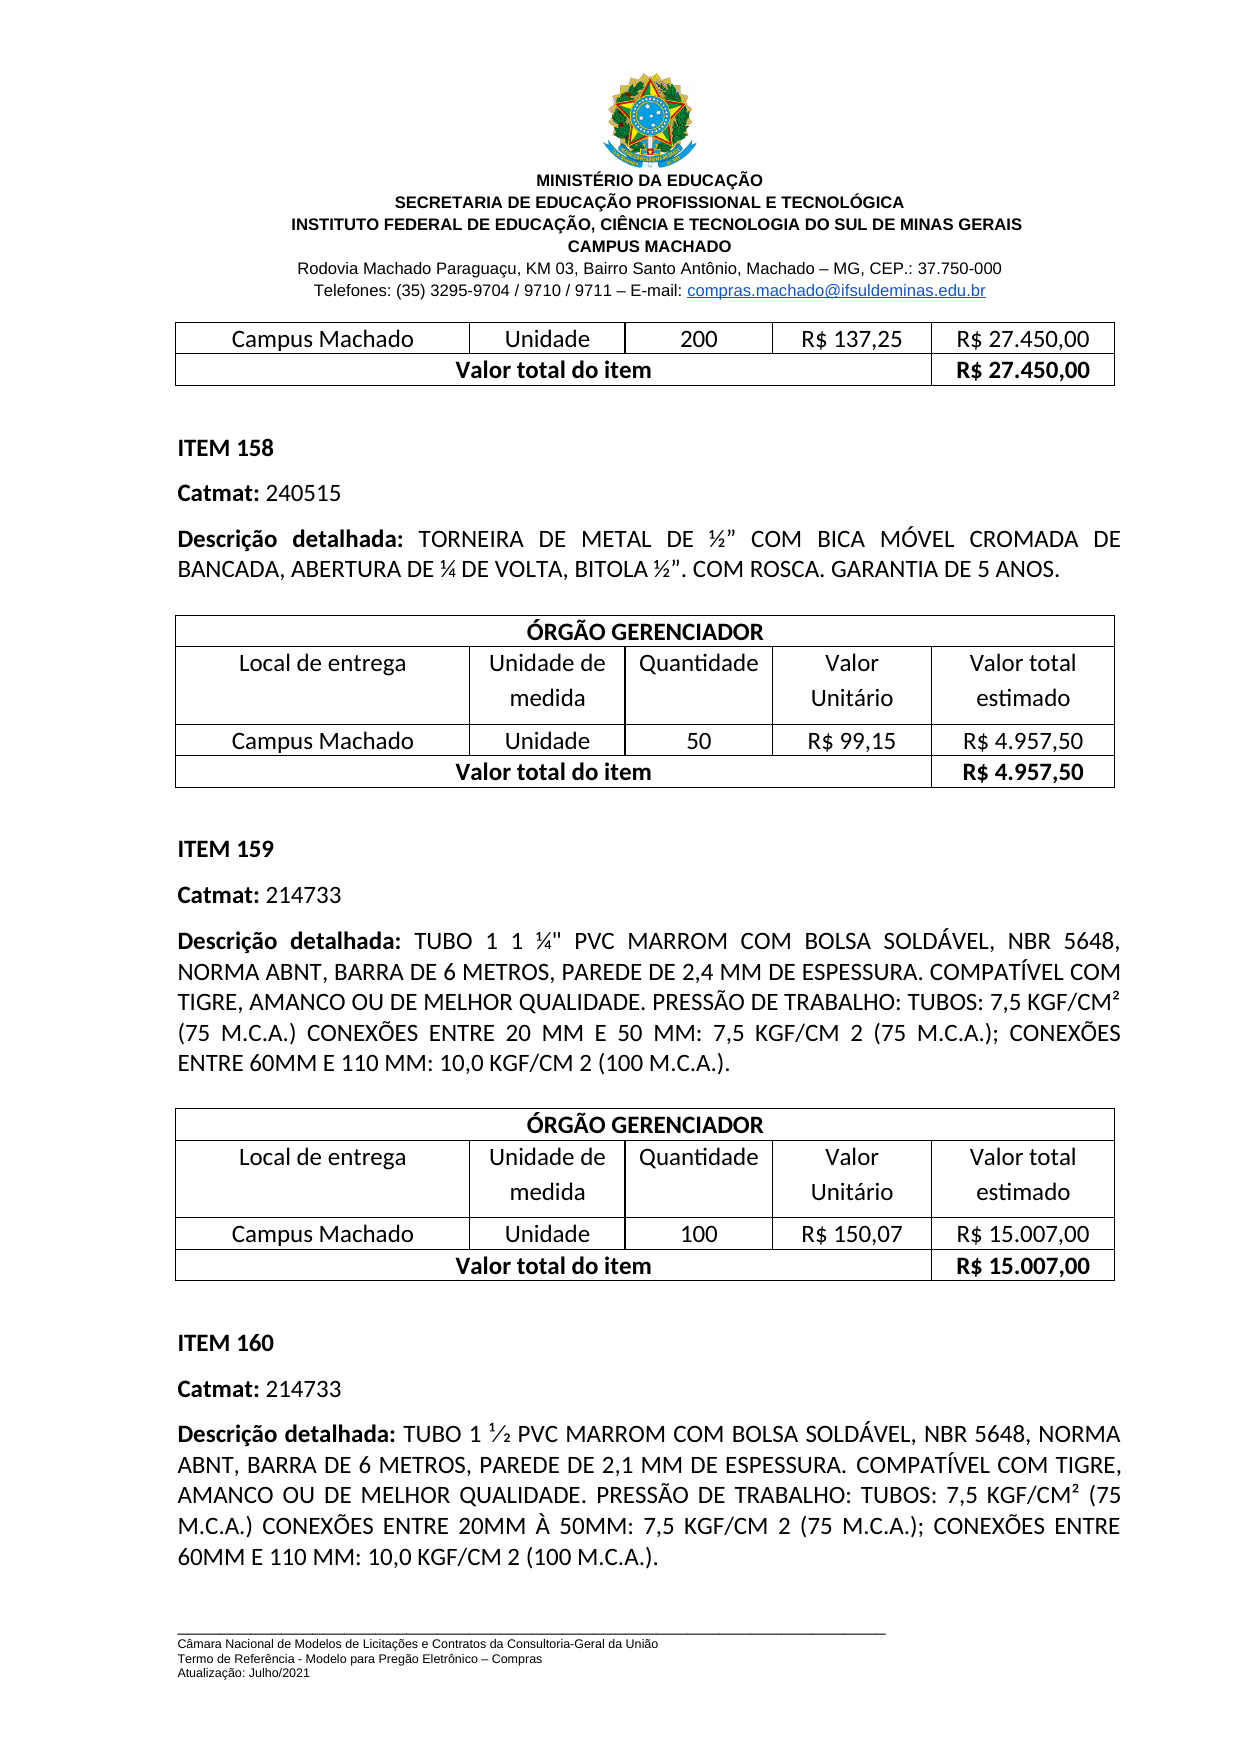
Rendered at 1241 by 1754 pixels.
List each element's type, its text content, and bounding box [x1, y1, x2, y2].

table_cell Valor total do item [176, 756, 931, 787]
table_cell Unidade [470, 323, 624, 353]
table_cell Unidade [470, 725, 624, 755]
table_cell R$ 27.450,00 [932, 354, 1114, 385]
text ITEM 160 [177, 1327, 1122, 1358]
table_cell Valor total do item [176, 1250, 931, 1280]
table_cell R$ 99,15 [773, 725, 931, 755]
table_cell R$ 4.957,50 [932, 725, 1114, 755]
table_cell Campus Machado [176, 725, 469, 755]
table_cell Local de entrega [176, 1141, 469, 1217]
table_cell 200 [626, 323, 772, 353]
table_cell Unidade [470, 1218, 624, 1249]
text ITEM 158 [177, 432, 1122, 462]
table_cell R$ 150,07 [773, 1218, 931, 1249]
table_header ÓRGÃO GERENCIADOR [176, 616, 1114, 646]
table_cell 100 [626, 1218, 772, 1249]
table_cell R$ 137,25 [773, 323, 931, 353]
table_cell 50 [626, 725, 772, 755]
text Catmat: 214733 [177, 1373, 1122, 1403]
table_cell Campus Machado [176, 323, 469, 353]
picture [669, 149, 680, 155]
picture [643, 163, 658, 168]
picture [603, 73, 697, 168]
table_cell Valor total estimado [932, 647, 1114, 724]
table_cell Quantidade [626, 1141, 772, 1217]
table_cell R$ 27.450,00 [932, 323, 1114, 353]
table_cell Valor total do item [176, 354, 931, 385]
table_cell R$ 15.007,00 [932, 1250, 1114, 1280]
table_cell Campus Machado [176, 1218, 469, 1249]
table_cell Unidade de medida [470, 1141, 624, 1217]
text ITEM 159 [177, 834, 1122, 864]
table_cell Quantidade [626, 647, 772, 724]
table_cell Valor total estimado [932, 1141, 1114, 1217]
table_header ÓRGÃO GERENCIADOR [176, 1109, 1114, 1140]
text Catmat: 214733 [177, 879, 1122, 910]
table_cell Valor Unitário [773, 647, 931, 724]
text Catmat: 240515 [177, 477, 1122, 508]
text Descrição detalhada: TUBO 1 1 ¼" PVC MARROM COM BOLSA SOLDÁVEL, NBR 5648, NORMA ABNT, BARRA DE 6 METROS, PAREDE DE 2,4 MM DE ESPESSURA. COMPATÍVEL COM TIGRE, AMANCO OU DE MELHOR QUALIDADE. PRESSÃO DE TRABALHO: TUBOS: 7,5 KGF/CM² (75 M.C.A.) CONEXÕES ENTRE 20 MM E 50 MM: 7,5 KGF/CM 2 (75 M.C.A.); CONEXÕES ENTRE 60MM E 110 MM: 10,0 KGF/CM 2 (100 M.C.A.). [177, 925, 1122, 1078]
table_cell Local de entrega [176, 647, 469, 724]
table_cell R$ 15.007,00 [932, 1218, 1114, 1249]
table_cell Unidade de medida [470, 647, 624, 724]
table_cell Valor Unitário [773, 1141, 931, 1217]
table_cell R$ 4.957,50 [932, 756, 1114, 787]
text Descrição detalhada: TORNEIRA DE METAL DE ½” COM BICA MÓVEL CROMADA DE BANCADA, ABERTURA DE ¼ DE VOLTA, BITOLA ½”. COM ROSCA. GARANTIA DE 5 ANOS. [177, 523, 1122, 584]
text Descrição detalhada: TUBO 1 ¹⁄2 PVC MARROM COM BOLSA SOLDÁVEL, NBR 5648, NORMA ABNT, BARRA DE 6 METROS, PAREDE DE 2,1 MM DE ESPESSURA. COMPATÍVEL COM TIGRE, AMANCO OU DE MELHOR QUALIDADE. PRESSÃO DE TRABALHO: TUBOS: 7,5 KGF/CM² (75 M.C.A.) CONEXÕES ENTRE 20MM À 50MM: 7,5 KGF/CM 2 (75 M.C.A.); CONEXÕES ENTRE 60MM E 110 MM: 10,0 KGF/CM 2 (100 M.C.A.). [177, 1419, 1122, 1571]
